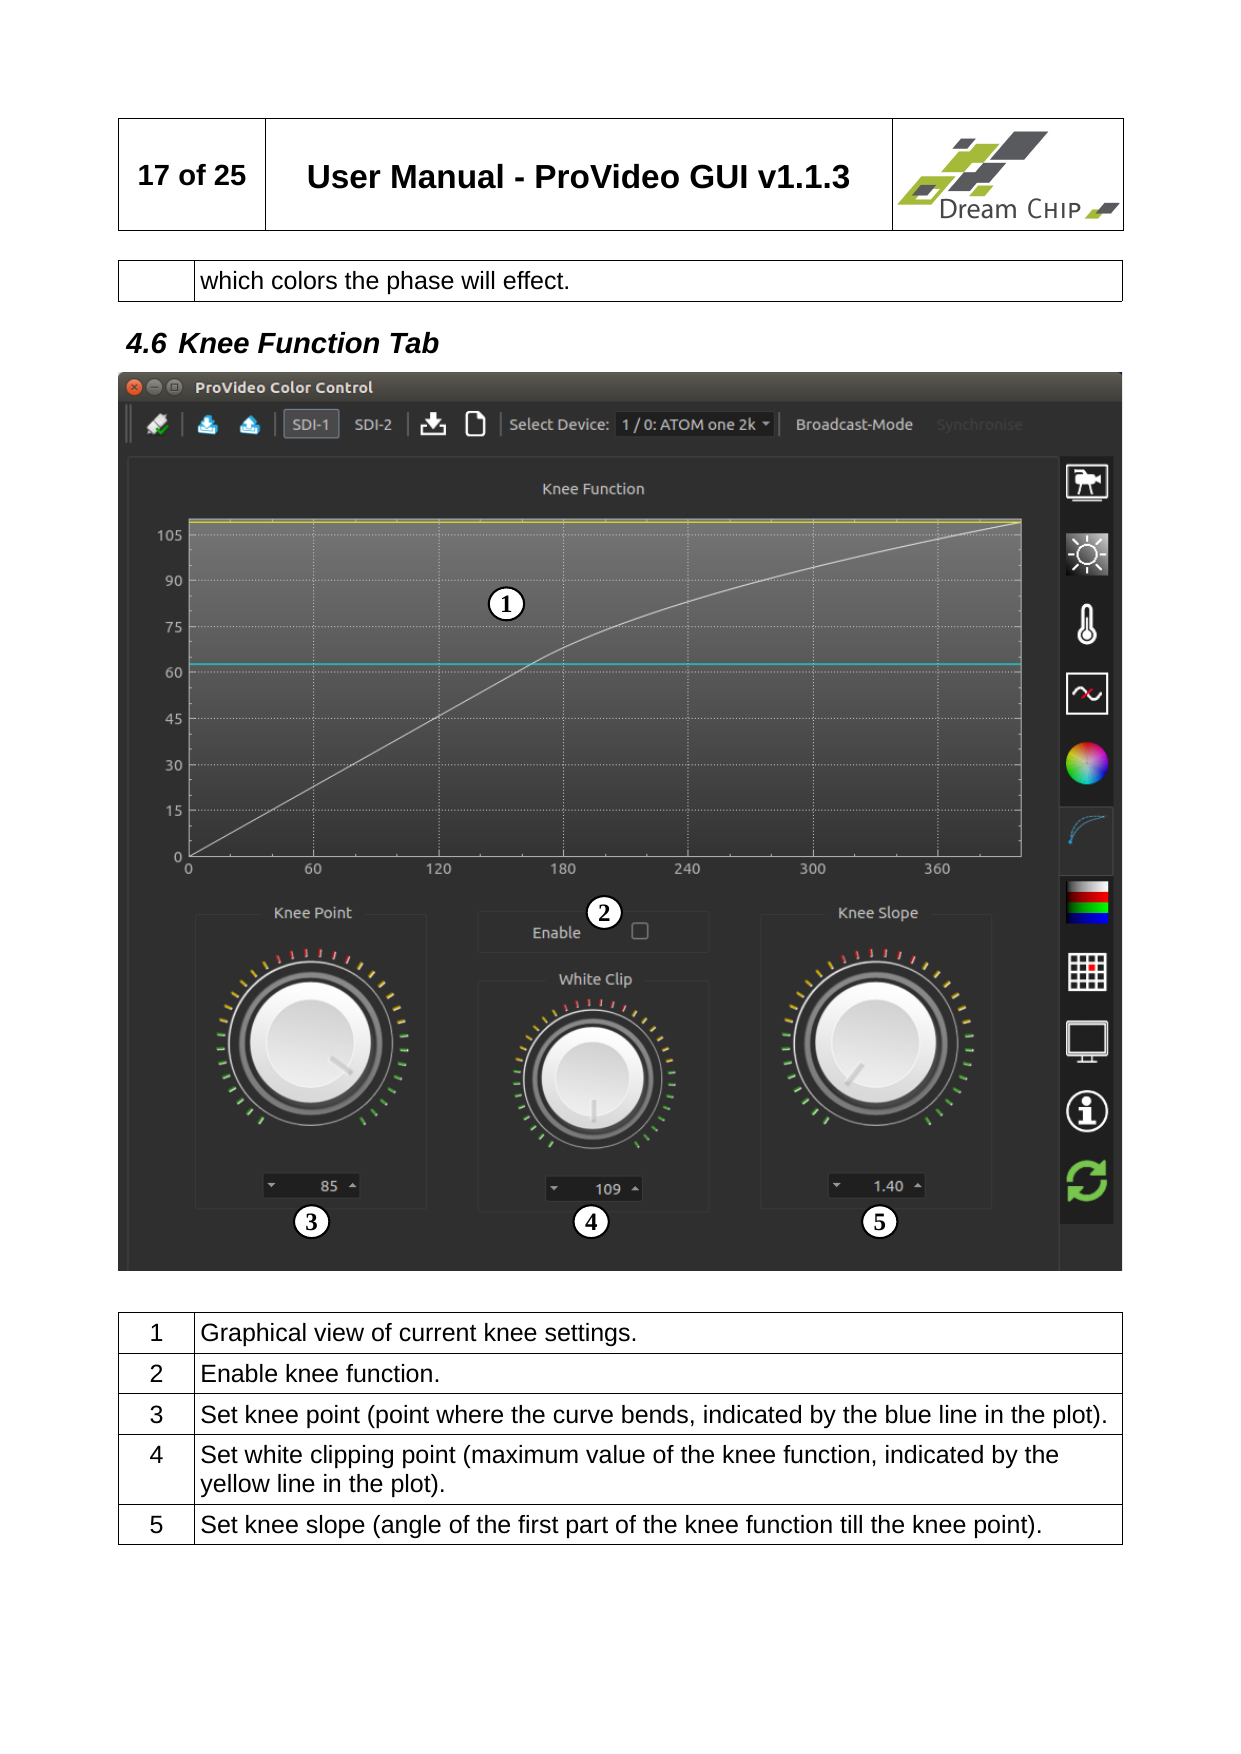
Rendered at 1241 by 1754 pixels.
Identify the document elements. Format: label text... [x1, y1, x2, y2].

table_header Graphical view of current knee settings. [195, 1313, 1122, 1353]
table_cell Set knee slope (angle of the first part of the knee function till the knee point). [195, 1505, 1122, 1544]
table_cell Enable knee function. [195, 1354, 1122, 1393]
table_cell 3 [119, 1394, 194, 1434]
table_cell Set white clipping point (maximum value of the knee function, indicated by the yellow line in the plot). [195, 1435, 1122, 1503]
subtitle Knee Function Tab [118, 326, 1122, 360]
table_header 1 [119, 1313, 194, 1353]
table_cell Set knee point (point where the curve bends, indicated by the blue line in the plot). [195, 1394, 1122, 1434]
table_cell 2 [119, 1354, 194, 1393]
table_cell which colors the phase will effect. [195, 261, 1122, 301]
table_cell [119, 261, 194, 301]
picture [897, 130, 1120, 220]
table_cell 4 [119, 1435, 194, 1503]
table_cell 5 [119, 1505, 194, 1544]
picture [118, 372, 1123, 1271]
